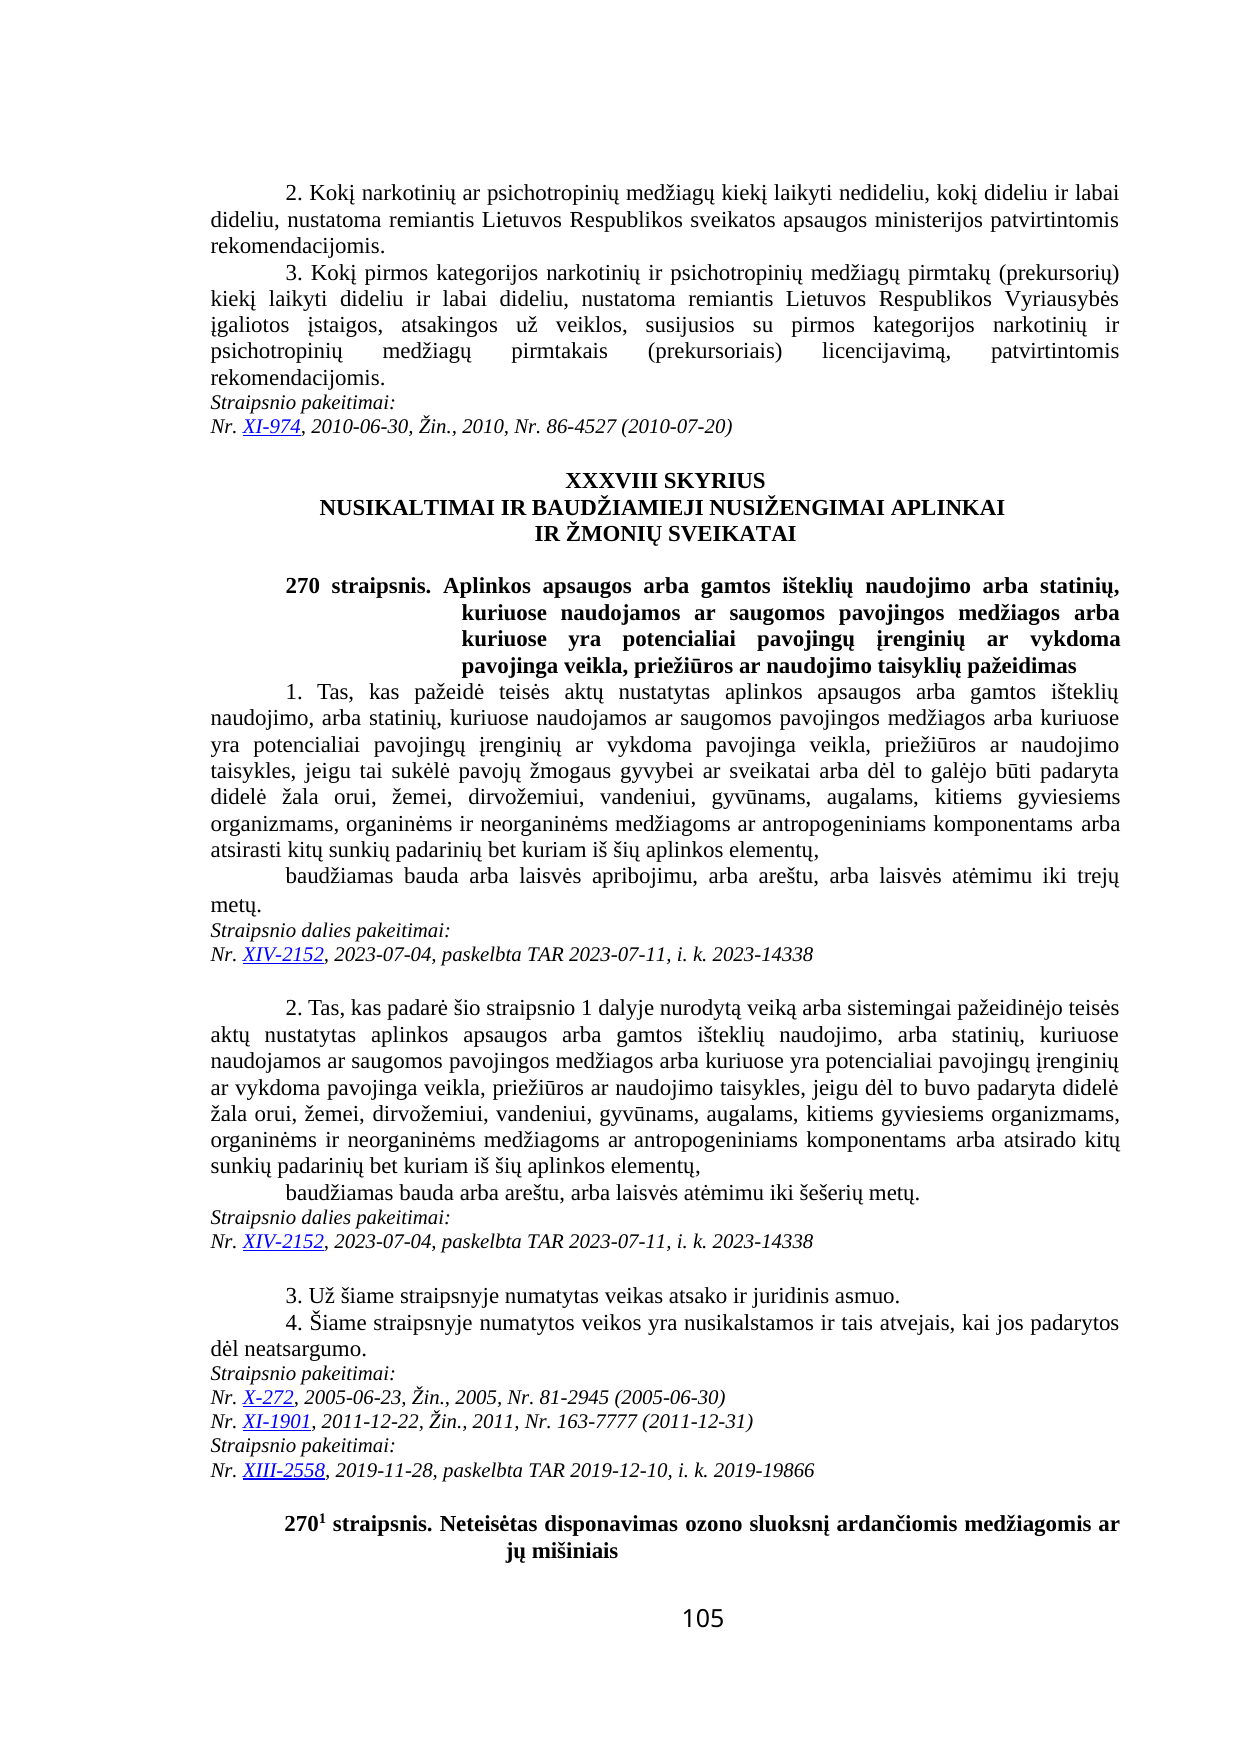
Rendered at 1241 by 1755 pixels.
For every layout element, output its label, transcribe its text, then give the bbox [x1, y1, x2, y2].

text Straipsnio pakeitimai: [210, 1361, 1120, 1385]
text Nr. XIII-2558, 2019-11-28, paskelbta TAR 2019-12-10, i. k. 2019-19866 [210, 1457, 1120, 1482]
subtitle XXXVIII SKYRIUS [210, 467, 1120, 493]
text 2. Tas, kas padarė šio straipsnio 1 dalyje nurodytą veiką arba sistemingai pažeidinėjo teisės aktų nustatytas aplinkos apsaugos arba gamtos išteklių naudojimo, arba statinių, kuriuose naudojamos ar saugomos pavojingos medžiagos arba kuriuose yra potencialiai pavojingų įrenginių ar vykdoma pavojinga veikla, priežiūros ar naudojimo taisykles, jeigu dėl to buvo padaryta didelė žala orui, žemei, dirvožemiui, vandeniui, gyvūnams, augalams, kitiems gyviesiems organizmams, organinėms ir neorganinėms medžiagoms ar antropogeniniams komponentams arba atsirado kitų sunkių padarinių bet kuriam iš šių aplinkos elementų, [210, 994, 1120, 1179]
text 3. Kokį pirmos kategorijos narkotinių ir psichotropinių medžiagų pirmtakų (prekursorių) kiekį laikyti dideliu ir labai dideliu, nustatoma remiantis Lietuvos Respublikos Vyriausybės įgaliotos įstaigos, atsakingos už veiklos, susijusios su pirmos kategorijos narkotinių ir psichotropinių medžiagų pirmtakais (prekursoriais) licencijavimą, patvirtintomis rekomendacijomis. [210, 258, 1120, 390]
text 2701 straipsnis. Neteisėtas disponavimas ozono sluoksnį ardančiomis medžiagomis ar jų mišiniais [284, 1510, 1120, 1563]
text Straipsnio pakeitimai: [210, 390, 1120, 414]
text 1. Tas, kas pažeidė teisės aktų nustatytas aplinkos apsaugos arba gamtos išteklių naudojimo, arba statinių, kuriuose naudojamos ar saugomos pavojingos medžiagos arba kuriuose yra potencialiai pavojingų įrenginių ar vykdoma pavojinga veikla, priežiūros ar naudojimo taisykles, jeigu tai sukėlė pavojų žmogaus gyvybei ar sveikatai arba dėl to galėjo būti padaryta didelė žala orui, žemei, dirvožemiui, vandeniui, gyvūnams, augalams, kitiems gyviesiems organizmams, organinėms ir neorganinėms medžiagoms ar antropogeniniams komponentams arba atsirasti kitų sunkių padarinių bet kuriam iš šių aplinkos elementų, [210, 678, 1120, 862]
text baudžiamas bauda arba areštu, arba laisvės atėmimu iki šešerių metų. [210, 1179, 1120, 1205]
text Nr. XI-1901, 2011-12-22, Žin., 2011, Nr. 163-7777 (2011-12-31) [210, 1409, 1120, 1433]
text 2. Kokį narkotinių ar psichotropinių medžiagų kiekį laikyti nedideliu, kokį dideliu ir labai dideliu, nustatoma remiantis Lietuvos Respublikos sveikatos apsaugos ministerijos patvirtintomis rekomendacijomis. [210, 179, 1120, 258]
text 3. Už šiame straipsnyje numatytas veikas atsako ir juridinis asmuo. [210, 1282, 1120, 1308]
text Nr. XIV-2152, 2023-07-04, paskelbta TAR 2023-07-11, i. k. 2023-14338 [210, 1229, 1120, 1253]
text Nr. XI-974, 2010-06-30, Žin., 2010, Nr. 86-4527 (2010-07-20) [210, 414, 1120, 438]
text Straipsnio dalies pakeitimai: [210, 1205, 1120, 1229]
text Straipsnio dalies pakeitimai: [210, 918, 1120, 942]
text Nr. X-272, 2005-06-23, Žin., 2005, Nr. 81-2945 (2005-06-30) [210, 1385, 1120, 1409]
text Straipsnio pakeitimai: [210, 1433, 1120, 1457]
text Nr. XIV-2152, 2023-07-04, paskelbta TAR 2023-07-11, i. k. 2023-14338 [210, 942, 1120, 966]
text 4. Šiame straipsnyje numatytos veikos yra nusikalstamos ir tais atvejais, kai jos padarytos dėl neatsargumo. [210, 1308, 1120, 1361]
text 270 straipsnis. Aplinkos apsaugos arba gamtos išteklių naudojimo arba statinių, kuriuose naudojamos ar saugomos pavojingos medžiagos arba kuriuose yra potencialiai pavojingų įrenginių ar vykdoma pavojinga veikla, priežiūros ar naudojimo taisyklių pažeidimas [285, 573, 1120, 678]
text NUSIKALTIMAI IR BAUDŽIAMIEJI NUSIŽENGIMAI APLINKAI IR ŽMONIŲ SVEIKATAI [210, 493, 1120, 546]
text baudžiamas bauda arba laisvės apribojimu, arba areštu, arba laisvės atėmimu iki trejų metų. [210, 862, 1120, 918]
